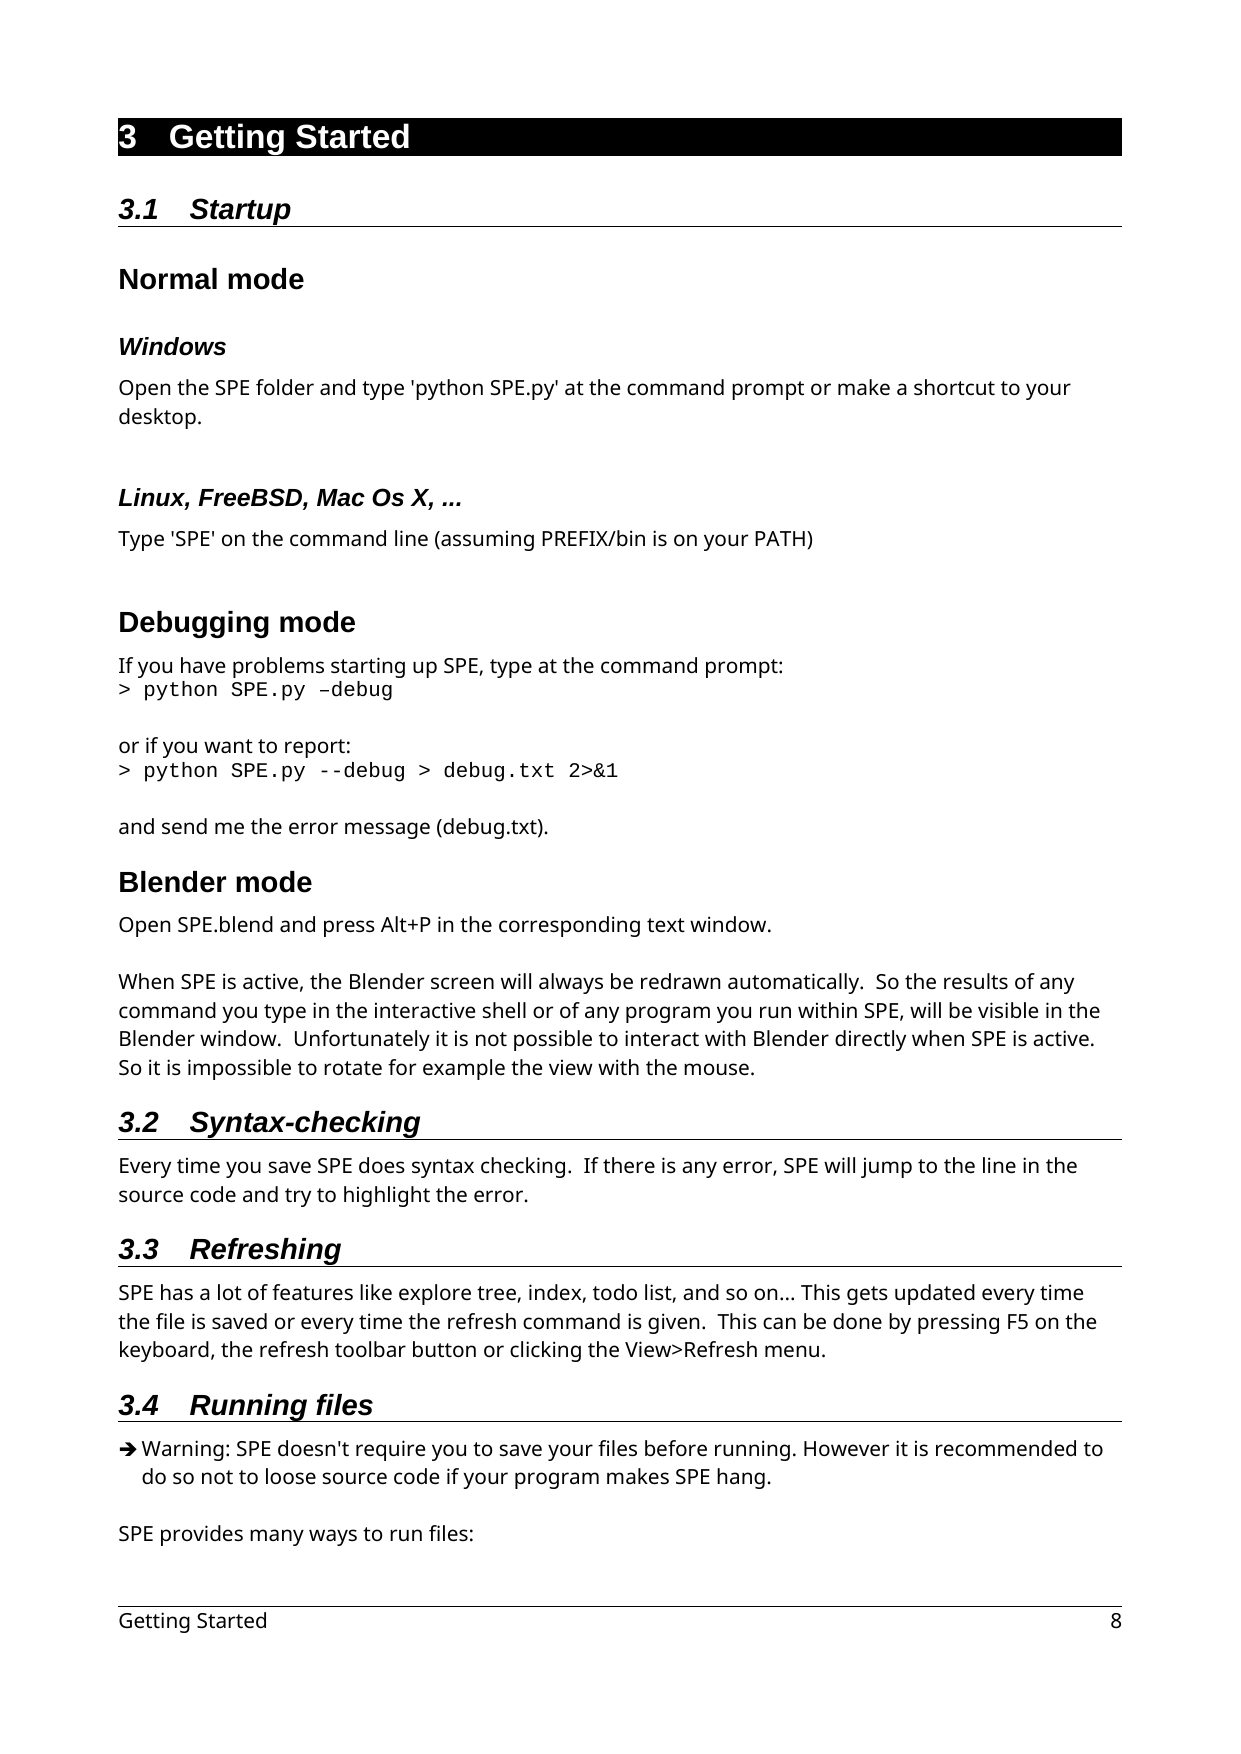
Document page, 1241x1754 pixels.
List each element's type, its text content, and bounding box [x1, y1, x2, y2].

text or if you want to report: [118, 732, 1122, 760]
text and send me the error message (debug.txt). [118, 812, 1122, 841]
text Type 'SPE' on the command line (assuming PREFIX/bin is on your PATH) [118, 524, 1122, 552]
text > python SPE.py –debug [118, 679, 1122, 703]
subtitle Debugging mode [118, 606, 1122, 638]
subtitle Normal mode [118, 263, 1122, 296]
text When SPE is active, the Blender screen will always be redrawn automatically. So the results of any command you type in the interactive shell or of any program you run within SPE, will be visible in the Blender window. Unfortunately it is not possible to interact with Blender directly when SPE is active. So it is impossible to rotate for example the view with the mouse. [118, 967, 1122, 1081]
subtitle Refreshing [118, 1233, 1122, 1266]
subtitle Syntax-checking [118, 1106, 1122, 1139]
list Warning: SPE doesn't require you to save your files before running. However it is recommended to do so not to loose source code if your program makes SPE hang. [118, 1434, 1122, 1491]
text > python SPE.py --debug > debug.txt 2>&1 [118, 760, 1122, 784]
text SPE provides many ways to run files: [118, 1519, 1122, 1548]
subtitle Startup [118, 193, 1122, 226]
subtitle Running files [118, 1389, 1122, 1421]
text Open the SPE folder and type 'python SPE.py' at the command prompt or make a shortcut to your desktop. [118, 373, 1122, 430]
subtitle Getting Started [118, 118, 1122, 156]
text SPE has a lot of features like explore tree, index, todo list, and so on... This gets updated every time the file is saved or every time the refresh command is given. This can be done by pressing F5 on the keyboard, the refresh toolbar button or clicking the View>Refresh menu. [118, 1278, 1122, 1364]
text Every time you save SPE does syntax checking. If there is any error, SPE will jump to the line in the source code and try to highlight the error. [118, 1151, 1122, 1208]
subtitle Windows [118, 333, 1122, 361]
text Open SPE.blend and press Alt+P in the corresponding text window. [118, 911, 1122, 939]
subtitle Blender mode [118, 866, 1122, 898]
text If you have problems starting up SPE, type at the command prompt: [118, 651, 1122, 679]
subtitle Linux, FreeBSD, Mac Os X, ... [118, 484, 1122, 512]
